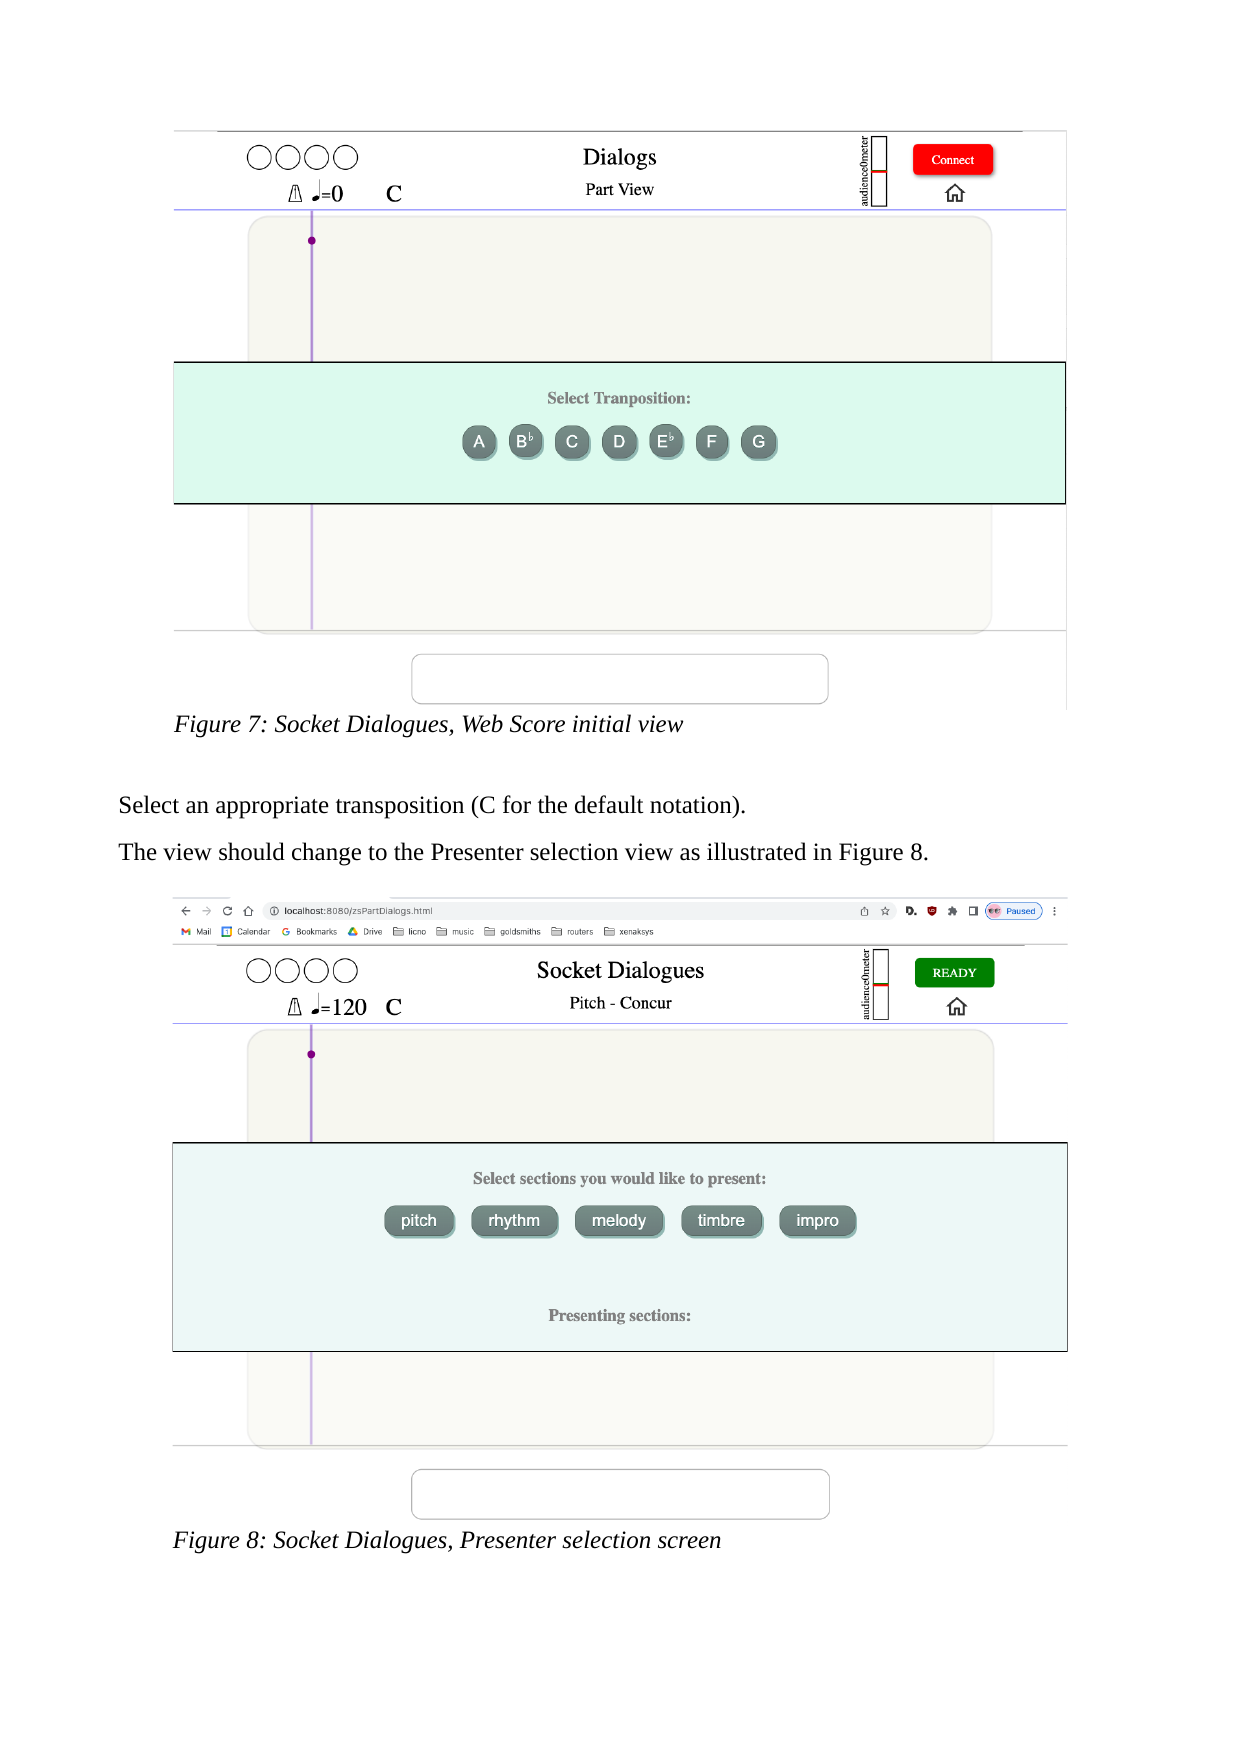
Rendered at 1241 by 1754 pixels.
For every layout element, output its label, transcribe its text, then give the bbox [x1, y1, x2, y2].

text The view should change to the Presenter selection view as illustrated in Figure 8. [118, 837, 1122, 866]
text Select an appropriate transposition (C for the default notation). [118, 790, 1122, 819]
picture [172, 897, 1068, 1526]
picture [173, 130, 1067, 710]
text Figure 7: Socket Dialogues, Web Score initial view [174, 710, 1066, 738]
text Figure 8: Socket Dialogues, Presenter selection screen [173, 1526, 1068, 1554]
